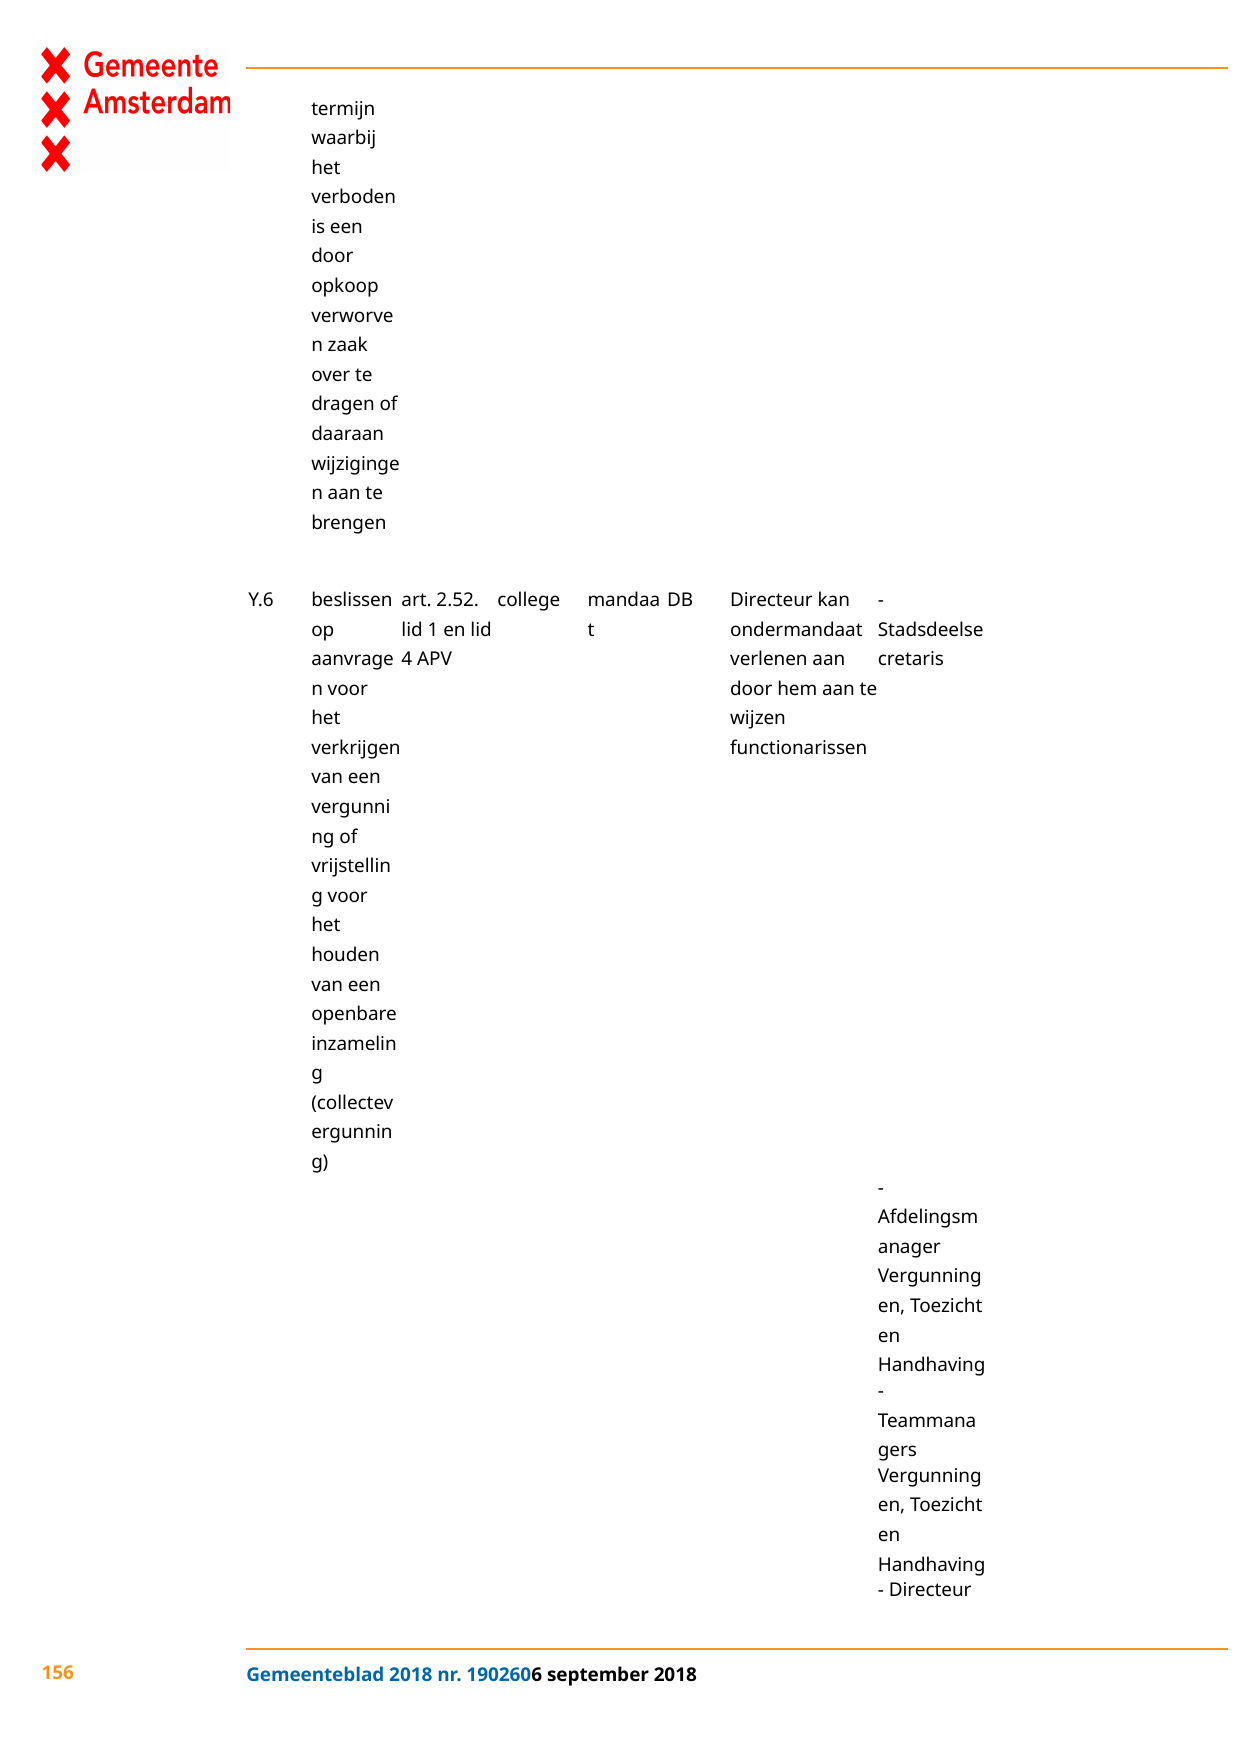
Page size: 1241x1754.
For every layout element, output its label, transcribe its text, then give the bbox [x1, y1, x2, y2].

table_cell [588, 535, 667, 560]
table_cell - Teammanagers [878, 1377, 987, 1462]
table_cell [730, 1462, 878, 1577]
table_cell [311, 535, 401, 560]
table_cell [311, 1577, 401, 1602]
table_cell [1069, 586, 1152, 1174]
table_cell [1069, 1174, 1152, 1377]
table_cell [311, 1174, 401, 1377]
table_cell [311, 1377, 401, 1462]
table_cell [667, 1377, 730, 1462]
table_cell [987, 560, 1069, 586]
table_cell - Afdelingsmanager Vergunningen, Toezicht en Handhaving [878, 1174, 987, 1377]
table_cell [1069, 1577, 1152, 1602]
table_cell [497, 535, 587, 560]
picture [41, 47, 231, 172]
table_cell [588, 1577, 667, 1602]
table_cell [401, 535, 497, 560]
table_cell [497, 95, 587, 535]
table_cell [987, 535, 1069, 560]
table_cell [497, 560, 587, 586]
table_cell art. 2.52. lid 1 en lid 4 APV [401, 586, 497, 1174]
table_cell [248, 95, 311, 535]
table_cell [987, 95, 1069, 535]
table_cell [248, 560, 311, 586]
table_cell [730, 560, 878, 586]
table_cell Y.6 [248, 586, 311, 1174]
table_cell [667, 95, 730, 535]
table_cell [667, 1577, 730, 1602]
table_cell - Directeur [878, 1577, 987, 1602]
table_cell [311, 560, 401, 586]
table_cell [987, 1462, 1069, 1577]
table_cell [401, 1174, 497, 1377]
table_cell [987, 1174, 1069, 1377]
table_cell [987, 586, 1069, 1174]
table_cell beslissen op aanvragen voor het verkrijgen van een vergunning of vrijstelling voor het houden van een openbare inzameling (collectevergunning) [311, 586, 401, 1174]
table_cell [248, 1174, 311, 1377]
table_cell [588, 1462, 667, 1577]
table_cell college [497, 586, 587, 1174]
table_cell [401, 1577, 497, 1602]
table_cell [878, 535, 987, 560]
table_cell [667, 1174, 730, 1377]
table_cell [1069, 560, 1152, 586]
table_cell [1069, 1462, 1152, 1577]
table_cell [730, 1377, 878, 1462]
table_cell mandaat [588, 586, 667, 1174]
table_cell [588, 560, 667, 586]
table_cell [878, 560, 987, 586]
table_cell [248, 1377, 311, 1462]
table_cell [401, 1377, 497, 1462]
table_cell DB [667, 586, 730, 1174]
table_cell termijn waarbij het verboden is een door opkoop verworven zaak over te dragen of daaraan wijzigingen aan te brengen [311, 95, 401, 535]
table_cell [667, 535, 730, 560]
table_cell [401, 1462, 497, 1577]
table_cell Vergunningen, Toezicht en Handhaving [878, 1462, 987, 1577]
table_cell [248, 1462, 311, 1577]
table_cell [667, 1462, 730, 1577]
table_cell [987, 1577, 1069, 1602]
table_cell [987, 1377, 1069, 1462]
table_cell [497, 1462, 587, 1577]
table_cell [401, 95, 497, 535]
table_cell - Stadsdeelsecretaris [878, 586, 987, 1174]
table_cell [248, 535, 311, 560]
table_cell [401, 560, 497, 586]
table_cell [730, 95, 878, 535]
table_cell [497, 1174, 587, 1377]
table_cell [311, 1462, 401, 1577]
table_cell [588, 1377, 667, 1462]
table_cell Directeur kan ondermandaat verlenen aan door hem aan te wijzen functionarissen [730, 586, 878, 1174]
table_cell [497, 1377, 587, 1462]
table_cell [1069, 95, 1152, 535]
table_cell [588, 95, 667, 535]
table_cell [497, 1577, 587, 1602]
table_cell [1069, 535, 1152, 560]
table_cell [588, 1174, 667, 1377]
table_cell [730, 1577, 878, 1602]
table_cell [1069, 1377, 1152, 1462]
table_cell [730, 535, 878, 560]
table_cell [878, 95, 987, 535]
table_cell [667, 560, 730, 586]
table_cell [248, 1577, 311, 1602]
table_cell [730, 1174, 878, 1377]
